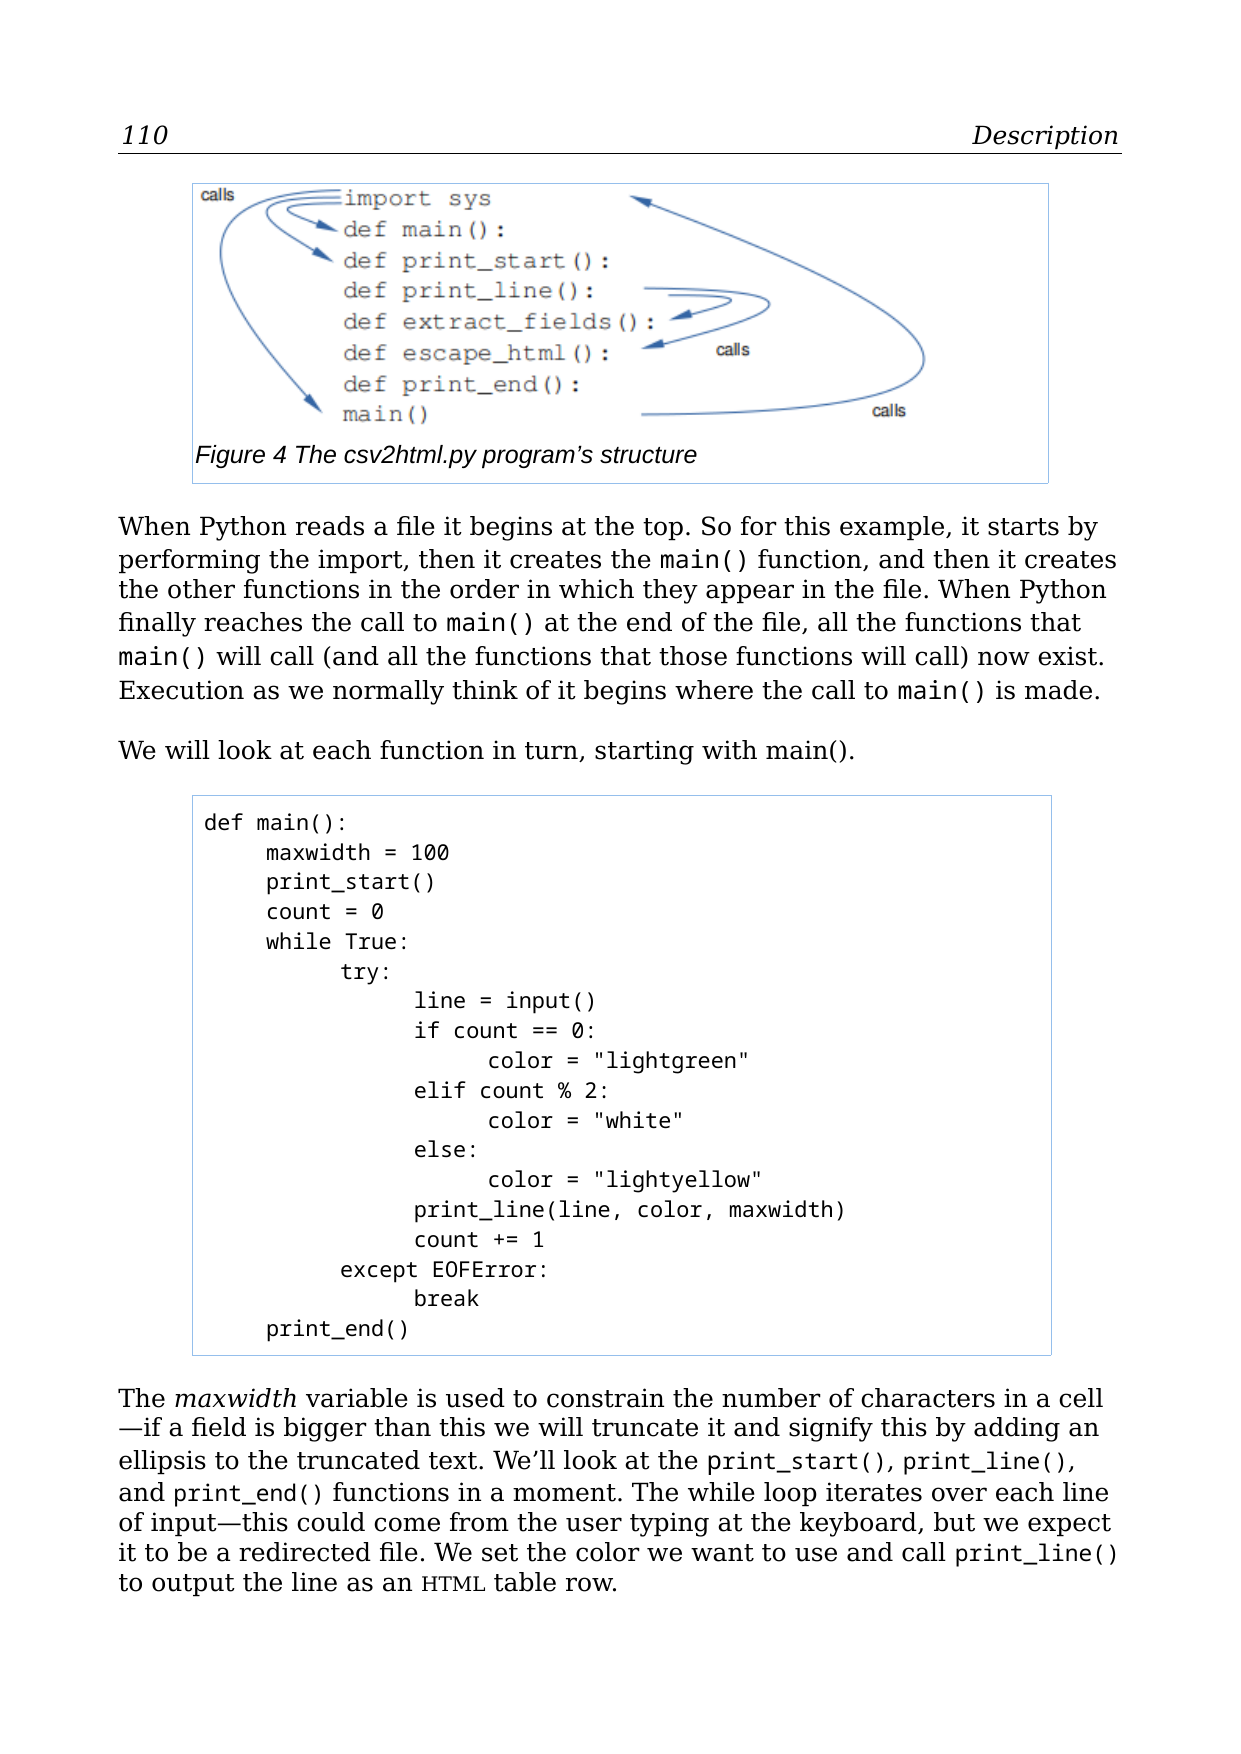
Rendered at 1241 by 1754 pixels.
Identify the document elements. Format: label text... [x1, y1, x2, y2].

text print_end() [193, 1301, 1051, 1355]
text color = "white" [193, 1093, 1051, 1123]
text elif count % 2: [193, 1063, 1051, 1093]
text Figure 4 The csv2html.py program’s structure [195, 440, 1045, 468]
text count += 1 [193, 1212, 1051, 1242]
text def main(): [193, 796, 1051, 825]
text while True: [193, 914, 1051, 944]
text color = "lightyellow" [193, 1152, 1051, 1182]
text try: [193, 944, 1051, 974]
text count = 0 [193, 884, 1051, 914]
text When Python reads a file it begins at the top. So for this example, it starts by performing the import, then it creates the main() function, and then it creates the other functions in the order in which they appear in the file. When Python finally reaches the call to main() at the end of the file, all the functions that main() will call (and all the functions that those functions will call) now exist. Execution as we normally think of it begins where the call to main() is made. [118, 183, 1122, 707]
text color = "lightgreen" [193, 1033, 1051, 1063]
text else: [193, 1123, 1051, 1152]
picture [195, 185, 1046, 440]
text print_start() [193, 854, 1051, 884]
text We will look at each function in turn, starting with main(). [118, 736, 1122, 765]
text line = input() [193, 974, 1051, 1003]
text if count == 0: [193, 1003, 1051, 1033]
text print_line(line, color, maxwidth) [193, 1182, 1051, 1212]
text break [193, 1272, 1051, 1301]
text except EOFError: [193, 1242, 1051, 1272]
text maxwidth = 100 [193, 825, 1051, 854]
text The maxwidth variable is used to constrain the number of characters in a cell—if a field is bigger than this we will truncate it and signify this by adding an ellipsis to the truncated text. We’ll look at the print_start(), print_line(), and print_end() functions in a moment. The while loop iterates over each line of input—this could come from the user typing at the keyboard, but we expect it to be a redirected file. We set the color we want to use and call print_line() to output the line as an html table row. [118, 1384, 1122, 1598]
